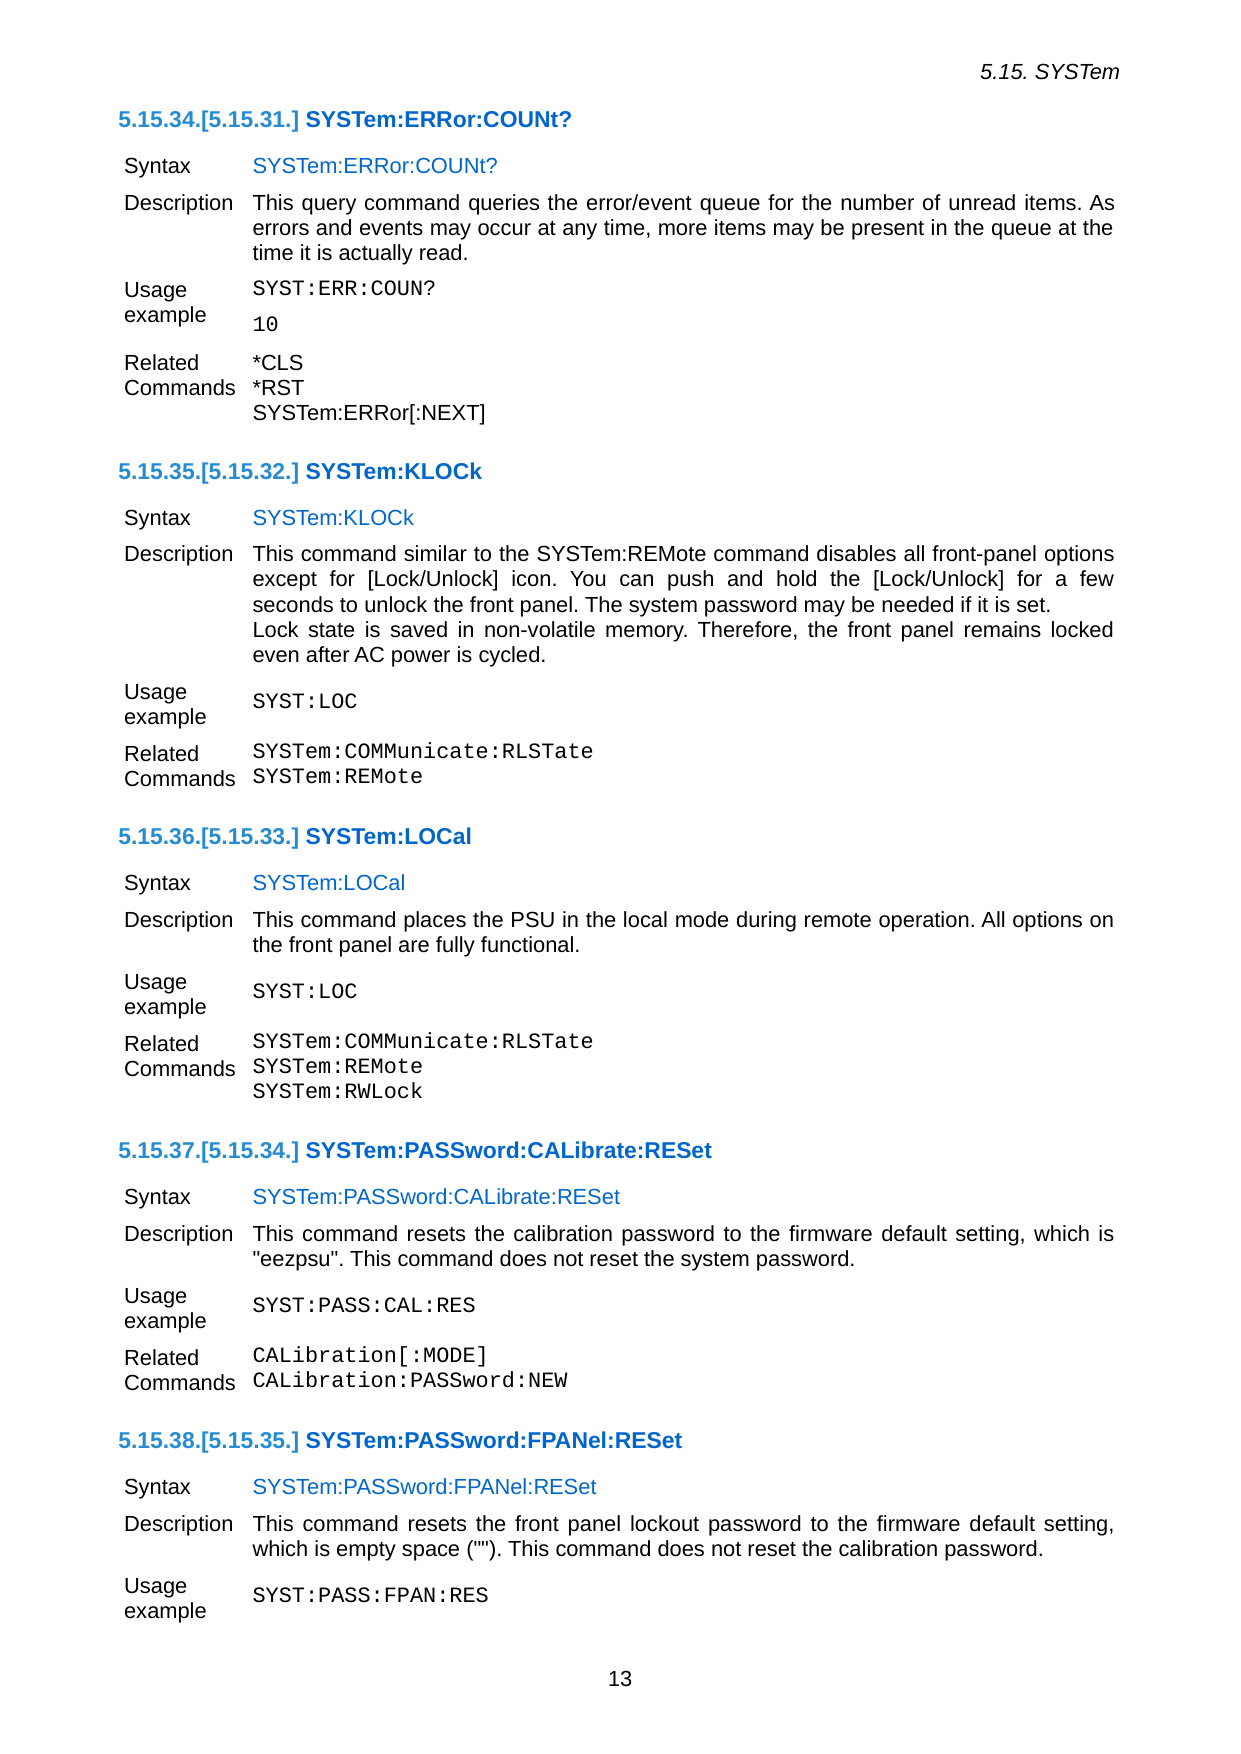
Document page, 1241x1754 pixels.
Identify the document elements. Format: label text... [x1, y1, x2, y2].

table_cell Usage example [118, 1277, 247, 1339]
table_cell Related Commands [118, 1339, 247, 1401]
table_cell SYST:PASS:CAL:RES [247, 1277, 1122, 1339]
table_cell Usage example [118, 1567, 247, 1629]
table_header SYSTem:PASSword:FPANel:RESet [247, 1468, 1122, 1505]
table_header Syntax [118, 1468, 247, 1505]
table_cell Description [118, 901, 247, 963]
table_cell SYSTem:COMMunicate:RLSTate SYSTem:REMote SYSTem:RWLock [247, 1025, 1122, 1111]
subtitle SYSTem:LOCal [118, 823, 1122, 849]
table_cell This command places the PSU in the local mode during remote operation. All options on the front panel are fully functional. [247, 901, 1122, 963]
table_cell Description [118, 1505, 247, 1567]
subtitle SYSTem:KLOCk [118, 458, 1122, 484]
table_cell *CLS *RST SYSTem:ERRor[:NEXT] [247, 344, 1122, 431]
table_cell This command similar to the SYSTem:REMote command disables all front-panel options except for [Lock/Unlock] icon. You can push and hold the [Lock/Unlock] for a few seconds to unlock the front panel. The system password may be needed if it is set. Lock state is saved in non-volatile memory. Therefore, the front panel remains locked even after AC power is cycled. [247, 535, 1122, 673]
table_cell Description [118, 184, 247, 271]
table_cell SYST:ERR:COUN? 10 [247, 271, 1122, 344]
table_header SYSTem:LOCal [247, 864, 1122, 901]
table_cell This command resets the calibration password to the firmware default setting, which is "eezpsu". This command does not reset the system password. [247, 1215, 1122, 1277]
table_header SYSTem:KLOCk [247, 499, 1122, 535]
table_header Syntax [118, 864, 247, 901]
table_header SYSTem:ERRor:COUNt? [247, 148, 1122, 184]
table_cell This query command queries the error/event queue for the number of unread items. As errors and events may occur at any time, more items may be present in the queue at the time it is actually read. [247, 184, 1122, 271]
table_cell Description [118, 535, 247, 673]
table_cell SYSTem:COMMunicate:RLSTate SYSTem:REMote [247, 735, 1122, 797]
table_cell Related Commands [118, 1025, 247, 1111]
table_cell CALibration[:MODE] CALibration:PASSword:NEW [247, 1339, 1122, 1401]
table_header Syntax [118, 148, 247, 184]
table_header SYSTem:PASSword:CALibrate:RESet [247, 1178, 1122, 1215]
subtitle SYSTem:PASSword:CALibrate:RESet [118, 1137, 1122, 1163]
table_cell Description [118, 1215, 247, 1277]
table_header Syntax [118, 1178, 247, 1215]
table_cell Usage example [118, 673, 247, 735]
table_cell Usage example [118, 271, 247, 344]
table_cell Usage example [118, 963, 247, 1025]
table_header Syntax [118, 499, 247, 535]
table_cell SYST:LOC [247, 673, 1122, 735]
table_cell This command resets the front panel lockout password to the firmware default setting, which is empty space (""). This command does not reset the calibration password. [247, 1505, 1122, 1567]
table_cell SYST:PASS:FPAN:RES [247, 1567, 1122, 1629]
subtitle SYSTem:PASSword:FPANel:RESet [118, 1427, 1122, 1453]
subtitle SYSTem:ERRor:COUNt? [118, 106, 1122, 133]
table_cell SYST:LOC [247, 963, 1122, 1025]
table_cell Related Commands [118, 735, 247, 797]
table_cell Related Commands [118, 344, 247, 431]
